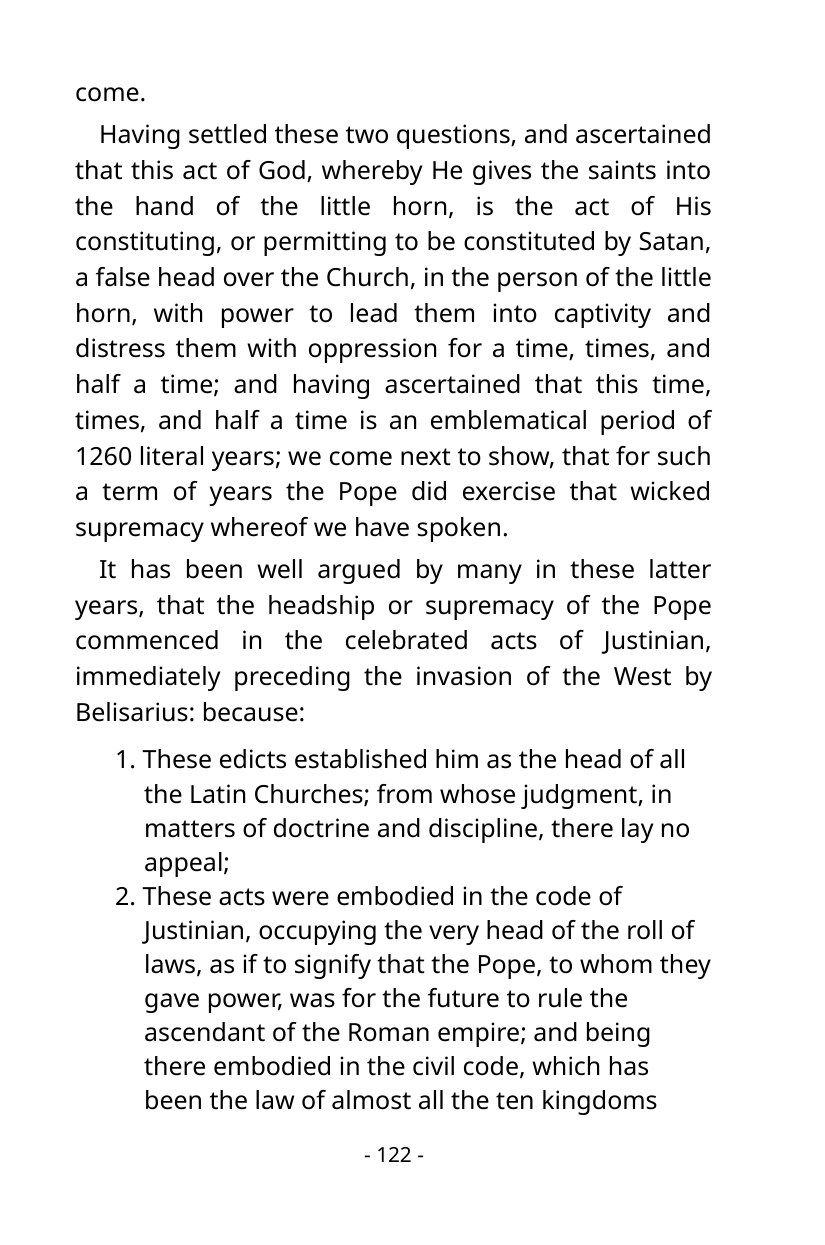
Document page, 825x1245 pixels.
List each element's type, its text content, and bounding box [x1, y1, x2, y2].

list These acts were embodied in the code of Justinian, occupying the very head of the roll of laws, as if to signify that the Pope, to whom they gave power, was for the future to rule the ascendant of the Roman empire; and being there embodied in the civil code, which has been the law of almost all the ten kingdoms [142, 878, 712, 1117]
text Having settled these two questions, and ascertained that this act of God, whereby He gives the saints into the hand of the little horn, is the act of His constituting, or permitting to be constituted by Satan, a false head over the Church, in the person of the little horn, with power to lead them into captivity and distress them with oppression for a time, times, and half a time; and having ascertained that this time, times, and half a time is an emblematical period of 1260 literal years; we come next to show, that for such a term of years the Pope did exercise that wicked supremacy whereof we have spoken. [75, 117, 712, 544]
text It has been well argued by many in these latter years, that the headship or supremacy of the Pope commenced in the celebrated acts of Justinian, immediately preceding the invasion of the West by Belisarius: because: [75, 552, 712, 728]
text come. [75, 75, 712, 109]
list These edicts established him as the head of all the Latin Churches; from whose judgment, in matters of doctrine and discipline, there lay no appeal; [142, 742, 712, 878]
